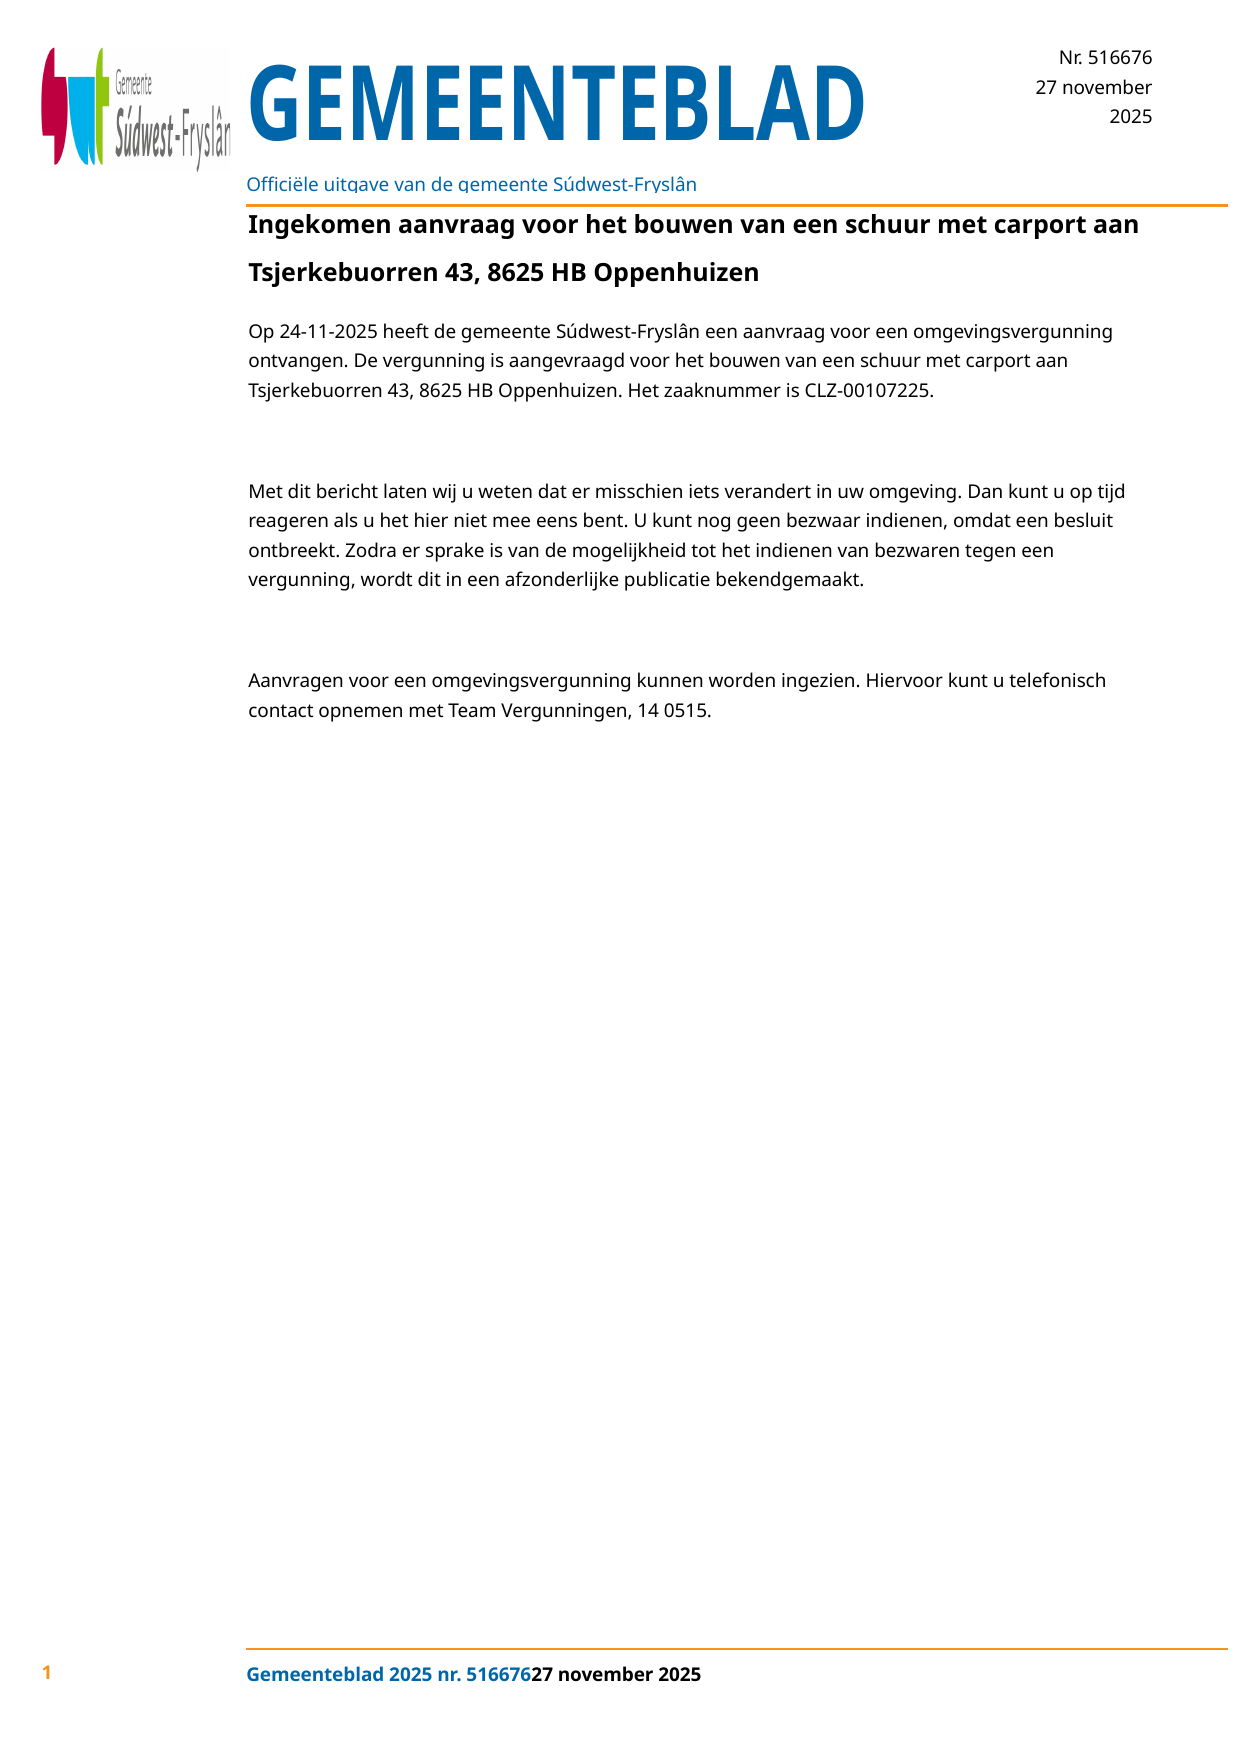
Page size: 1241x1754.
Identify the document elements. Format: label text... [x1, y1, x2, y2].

picture [41, 47, 231, 172]
text Aanvragen voor een omgevingsvergunning kunnen worden ingezien. Hiervoor kunt u telefonisch contact opnemen met Team Vergunningen, 14 0515. [248, 667, 1152, 723]
text Met dit bericht laten wij u weten dat er misschien iets verandert in uw omgeving. Dan kunt u op tijd reageren als u het hier niet mee eens bent. U kunt nog geen bezwaar indienen, omdat een besluit ontbreekt. Zodra er sprake is van de mogelijkheid tot het indienen van bezwaren tegen een vergunning, wordt dit in een afzonderlijke publicatie bekendgemaakt. [248, 478, 1152, 592]
text Op 24-11-2025 heeft de gemeente Súdwest-Fryslân een aanvraag voor een omgevingsvergunning ontvangen. De vergunning is aangevraagd voor het bouwen van een schuur met carport aan Tsjerkebuorren 43, 8625 HB Oppenhuizen. Het zaaknummer is CLZ-00107225. [248, 318, 1152, 403]
text Ingekomen aanvraag voor het bouwen van een schuur met carport aan Tsjerkebuorren 43, 8625 HB Oppenhuizen [248, 207, 1152, 288]
